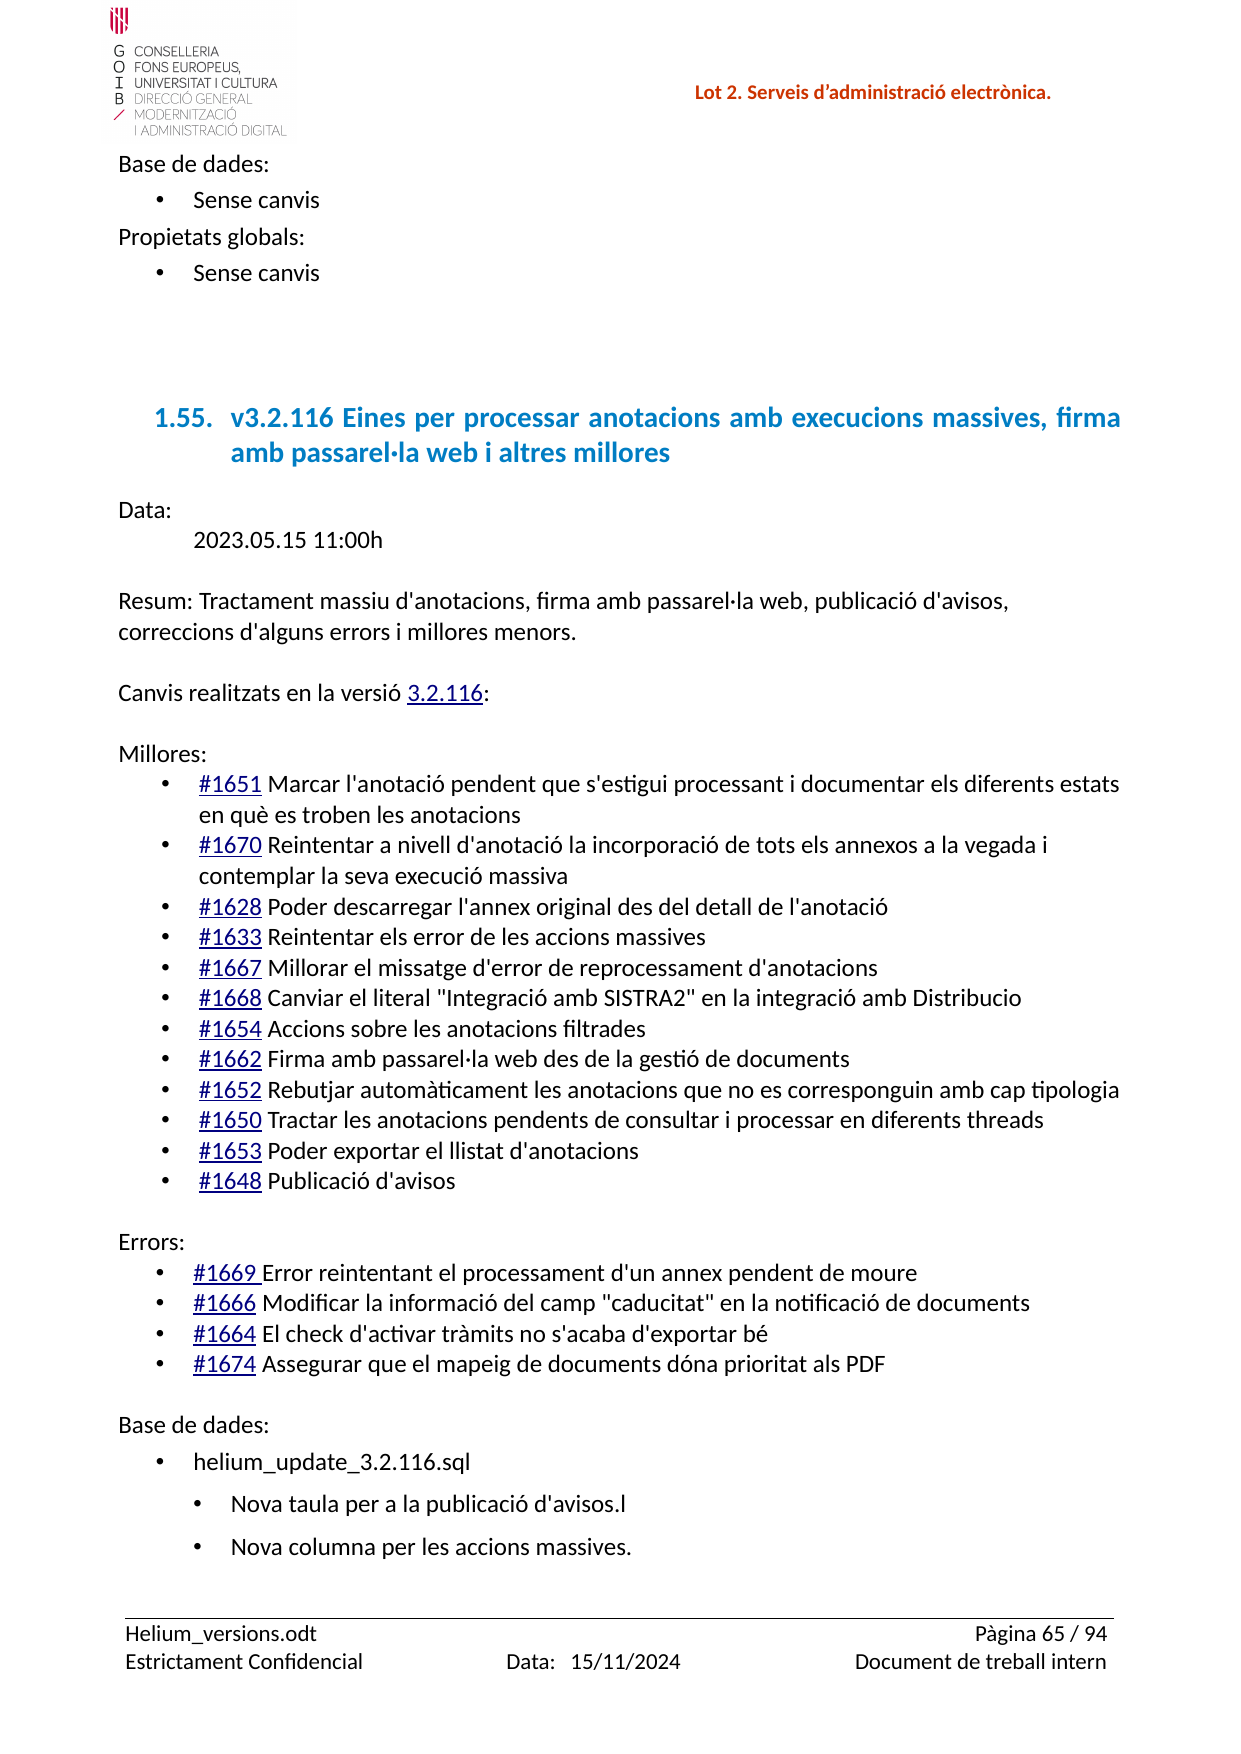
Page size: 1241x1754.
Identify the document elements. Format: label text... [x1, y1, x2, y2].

list #1653 Poder exportar el llistat d'anotacions [161, 1135, 1122, 1165]
list #1668 Canviar el literal "Integració amb SISTRA2" en la integració amb Distribucio [161, 982, 1122, 1013]
list #1652 Rebutjar automàticament les anotacions que no es corresponguin amb cap tipologia [161, 1074, 1122, 1104]
list #1674 Assegurar que el mapeig de documents dóna prioritat als PDF [156, 1348, 1122, 1379]
text Canvis realitzats en la versió 3.2.116: [118, 677, 1122, 707]
list Sense canvis [156, 257, 1122, 288]
list #1648 Publicació d'avisos [161, 1165, 1122, 1196]
list #1662 Firma amb passarel·la web des de la gestió de documents [161, 1043, 1122, 1074]
text Propietats globals: [118, 221, 1122, 251]
list Nova taula per a la publicació d'avisos.l [193, 1488, 1122, 1519]
text 2023.05.15 11:00h [118, 524, 1122, 555]
list #1651 Marcar l'anotació pendent que s'estigui processant i documentar els diferents estats en què es troben les anotacions [161, 768, 1122, 829]
text Data: [118, 494, 1122, 524]
text Base de dades: [118, 1409, 1122, 1440]
subtitle v3.2.116 Eines per processar anotacions amb execucions massives, firma amb passarel·la web i altres millores [153, 399, 1122, 470]
text Resum: Tractament massiu d'anotacions, firma amb passarel·la web, publicació d'avisos, correccions d'alguns errors i millores menors. [118, 585, 1122, 646]
text Millores: [118, 738, 1122, 768]
list #1654 Accions sobre les anotacions filtrades [161, 1013, 1122, 1043]
list #1664 El check d'activar tràmits no s'acaba d'exportar bé [156, 1318, 1122, 1348]
list #1670 Reintentar a nivell d'anotació la incorporació de tots els annexos a la vegada i contemplar la seva execució massiva [161, 829, 1122, 891]
list #1669 Error reintentant el processament d'un annex pendent de moure [156, 1257, 1122, 1287]
list #1666 Modificar la informació del camp "caducitat" en la notificació de documents [156, 1287, 1122, 1318]
text Errors: [118, 1226, 1122, 1257]
list #1667 Millorar el missatge d'error de reprocessament d'anotacions [161, 952, 1122, 982]
list #1650 Tractar les anotacions pendents de consultar i processar en diferents threads [161, 1104, 1122, 1135]
list Sense canvis [156, 184, 1122, 215]
list helium_update_3.2.116.sql [156, 1446, 1122, 1476]
text Base de dades: [118, 148, 1122, 178]
list #1628 Poder descarregar l'annex original des del detall de l'anotació [161, 891, 1122, 921]
list Nova columna per les accions massives. [193, 1531, 1122, 1561]
picture [100, 0, 297, 144]
list #1633 Reintentar els error de les accions massives [161, 921, 1122, 952]
